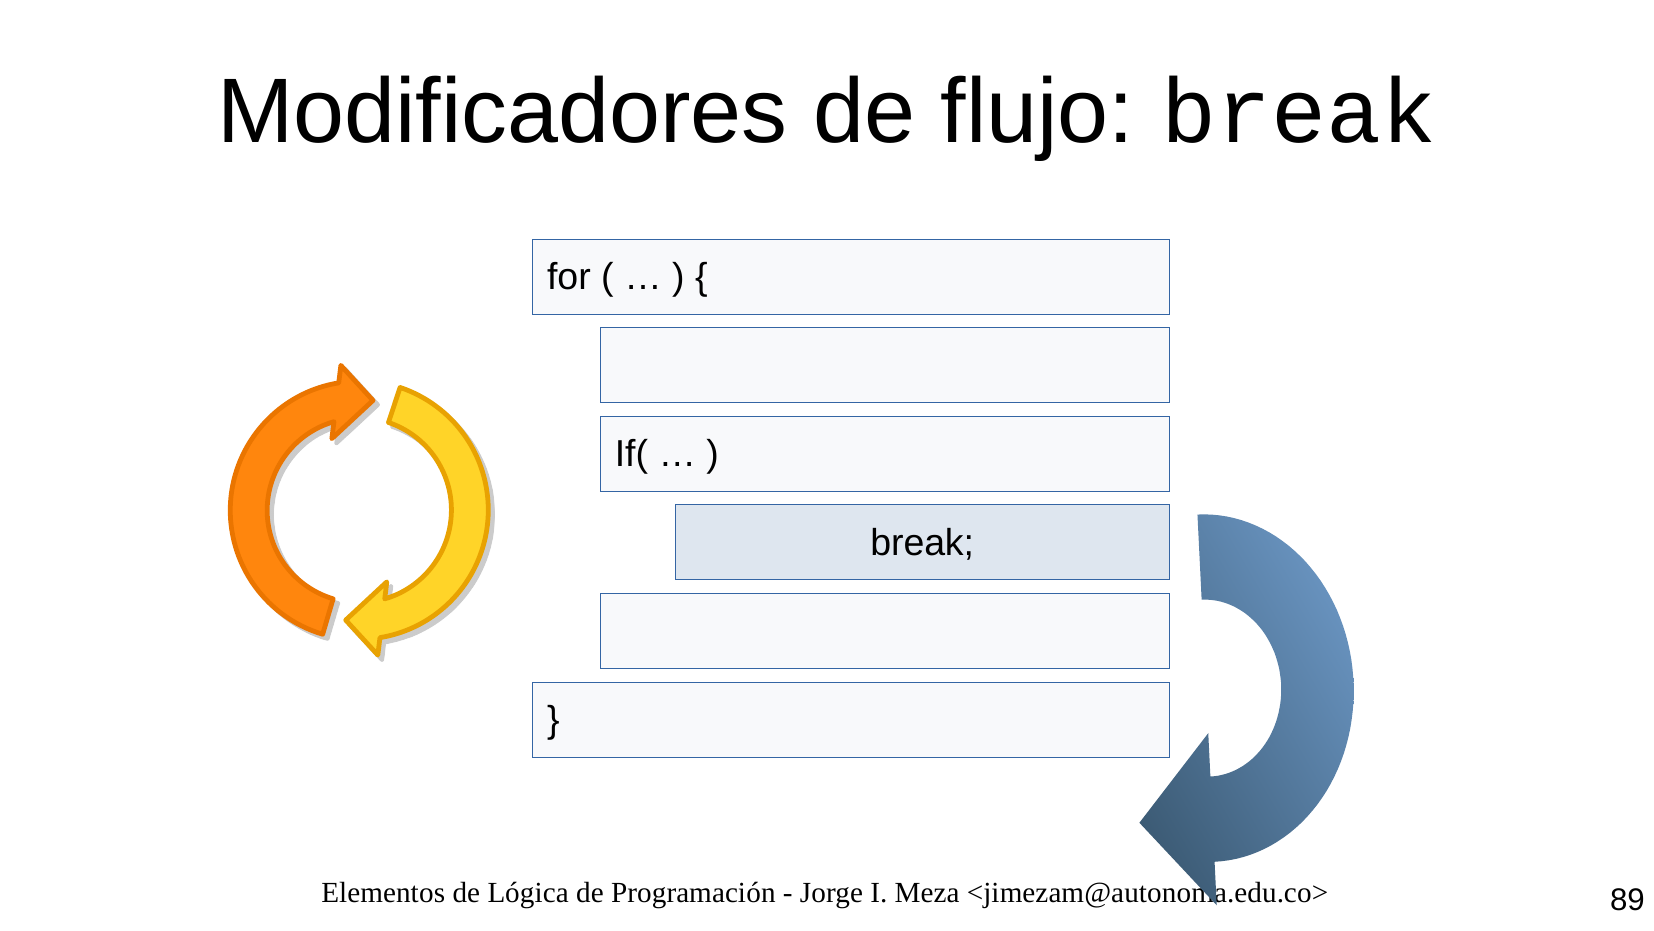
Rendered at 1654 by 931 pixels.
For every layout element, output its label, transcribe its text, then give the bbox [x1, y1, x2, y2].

title Modificadores de flujo: break [82, 37, 1571, 193]
text_box for ( … ) { [532, 239, 1170, 315]
text_box [345, 387, 489, 656]
text_box If( … ) [600, 416, 1170, 492]
text_box [600, 593, 1170, 669]
text_box [1139, 514, 1354, 906]
text_box break; [675, 504, 1170, 580]
text_box [600, 327, 1170, 403]
text_box [230, 365, 373, 635]
text_box } [532, 682, 1170, 758]
